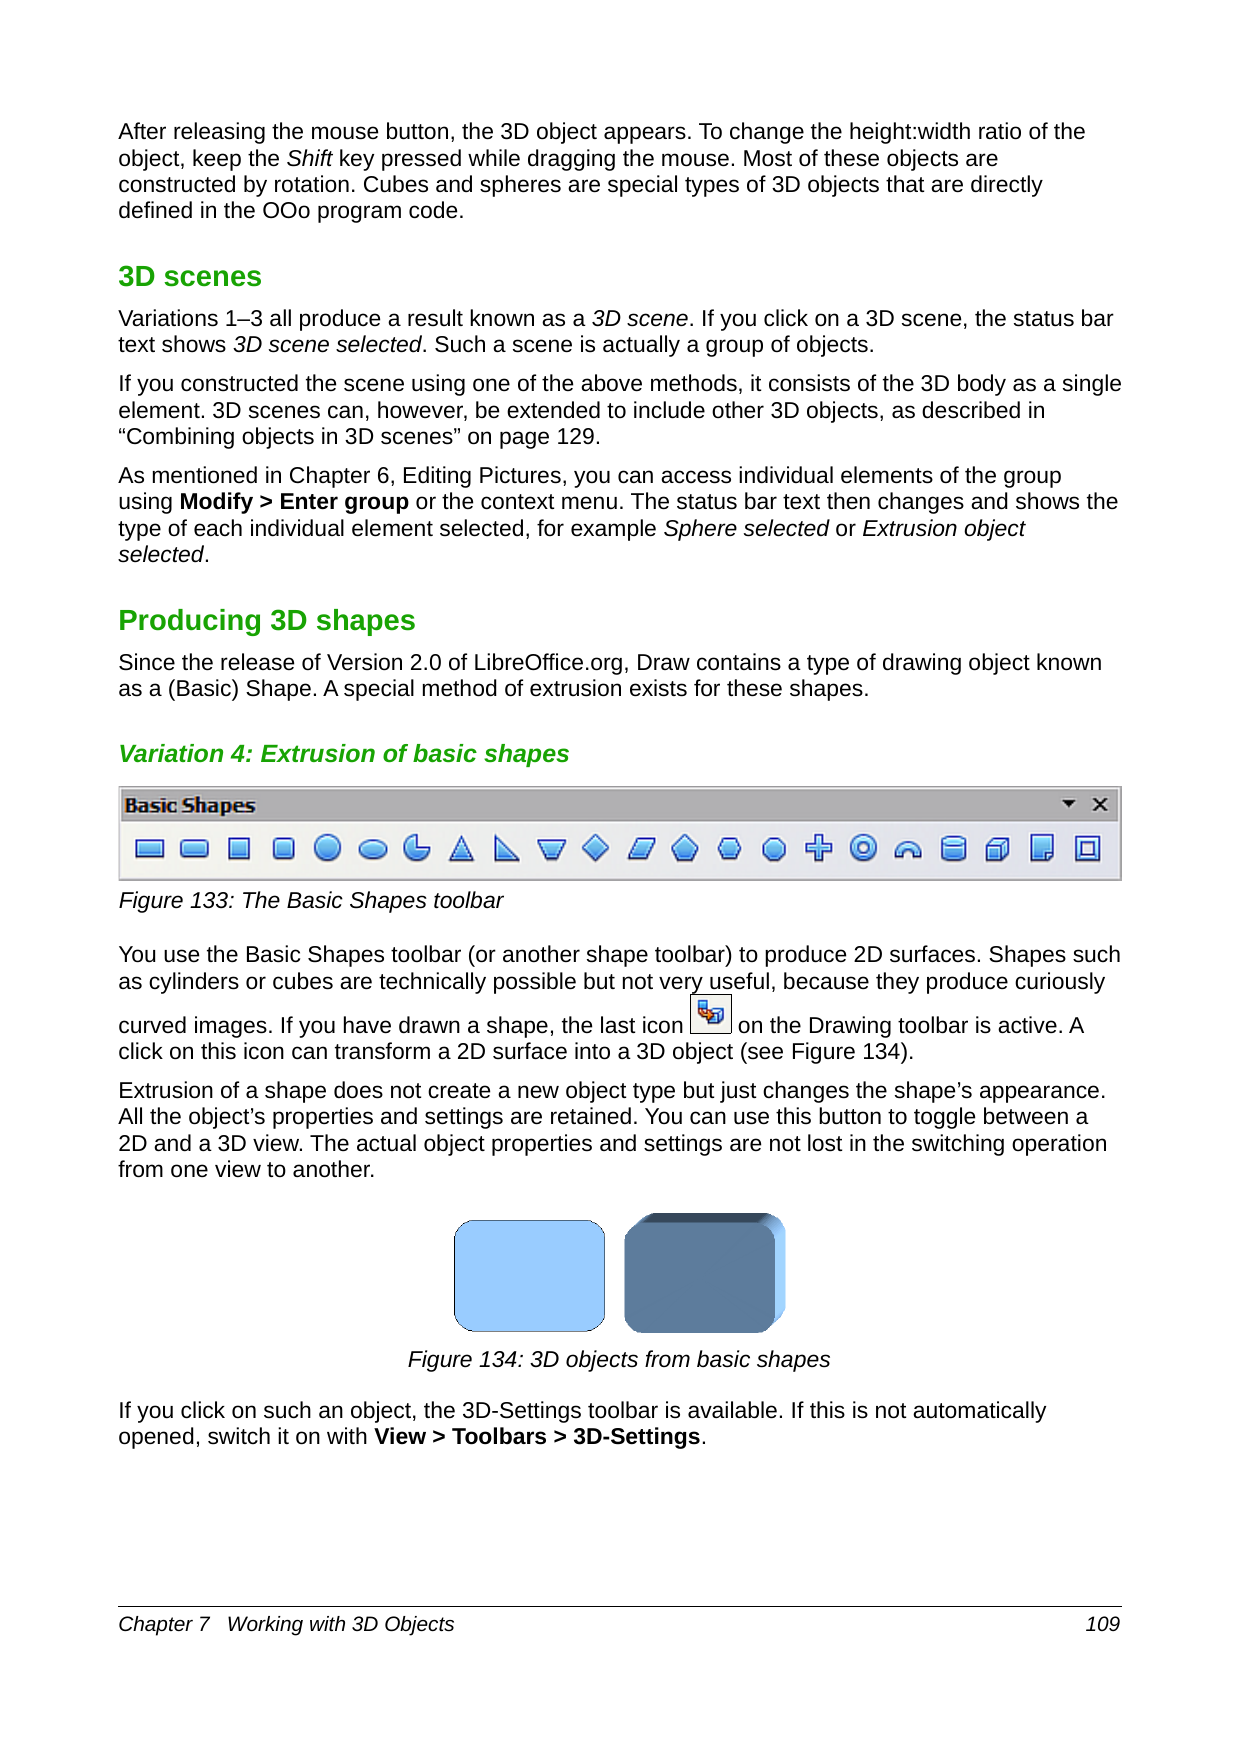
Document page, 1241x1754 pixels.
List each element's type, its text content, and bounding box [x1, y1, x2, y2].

text Figure 134: 3D objects from basic shapes [374, 1346, 867, 1372]
text Figure 133: The Basic Shapes toolbar [118, 887, 1122, 914]
text After releasing the mouse button, the 3D object appears. To change the height:width ratio of the object, keep the Shift key pressed while dragging the mouse. Most of these objects are constructed by rotation. Cubes and spheres are special types of 3D objects that are directly defined in the OOo program code. [118, 118, 1122, 223]
subtitle Variation 4: Extrusion of basic shapes [118, 739, 1122, 768]
text If you click on such an object, the 3D-Settings toolbar is available. If this is not automatically opened, switch it on with View > Toolbars > 3D-Settings. [118, 1397, 1122, 1449]
picture [447, 1207, 793, 1340]
text Variations 1–3 all produce a result known as a 3D scene. If you click on a 3D scene, the status bar text shows 3D scene selected. Such a scene is actually a group of objects. [118, 305, 1122, 358]
text You use the Basic Shapes toolbar (or another shape toolbar) to produce 2D surfaces. Shapes such as cylinders or cubes are technically possible but not very useful, because they produce curiously curved images. If you have drawn a shape, the last icon on the Drawing toolbar is active. A click on this icon can transform a 2D surface into a 3D object (see Figure 134). [118, 941, 1122, 1064]
text If you constructed the scene using one of the above methods, it consists of the 3D body as a single element. 3D scenes can, however, be extended to include other 3D objects, as described in “Combining objects in 3D scenes” on page 129. [118, 370, 1122, 449]
subtitle Producing 3D shapes [118, 603, 1122, 636]
picture [691, 995, 731, 1033]
text Since the release of Version 2.0 of LibreOffice.org, Draw contains a type of drawing object known as a (Basic) Shape. A special method of extrusion exists for these shapes. [118, 649, 1122, 701]
text Extrusion of a shape does not create a new object type but just changes the shape’s appearance. All the object’s properties and settings are retained. You can use this button to toggle between a 2D and a 3D view. The actual object properties and settings are not lost in the switching operation from one view to another. [118, 1077, 1122, 1182]
text As mentioned in Chapter 6, Editing Pictures, you can access individual elements of the group using Modify > Enter group or the context menu. The status bar text then changes and shows the type of each individual element selected, for example Sphere selected or Extrusion object selected. [118, 462, 1122, 567]
picture [118, 786, 1122, 881]
subtitle 3D scenes [118, 259, 1122, 293]
